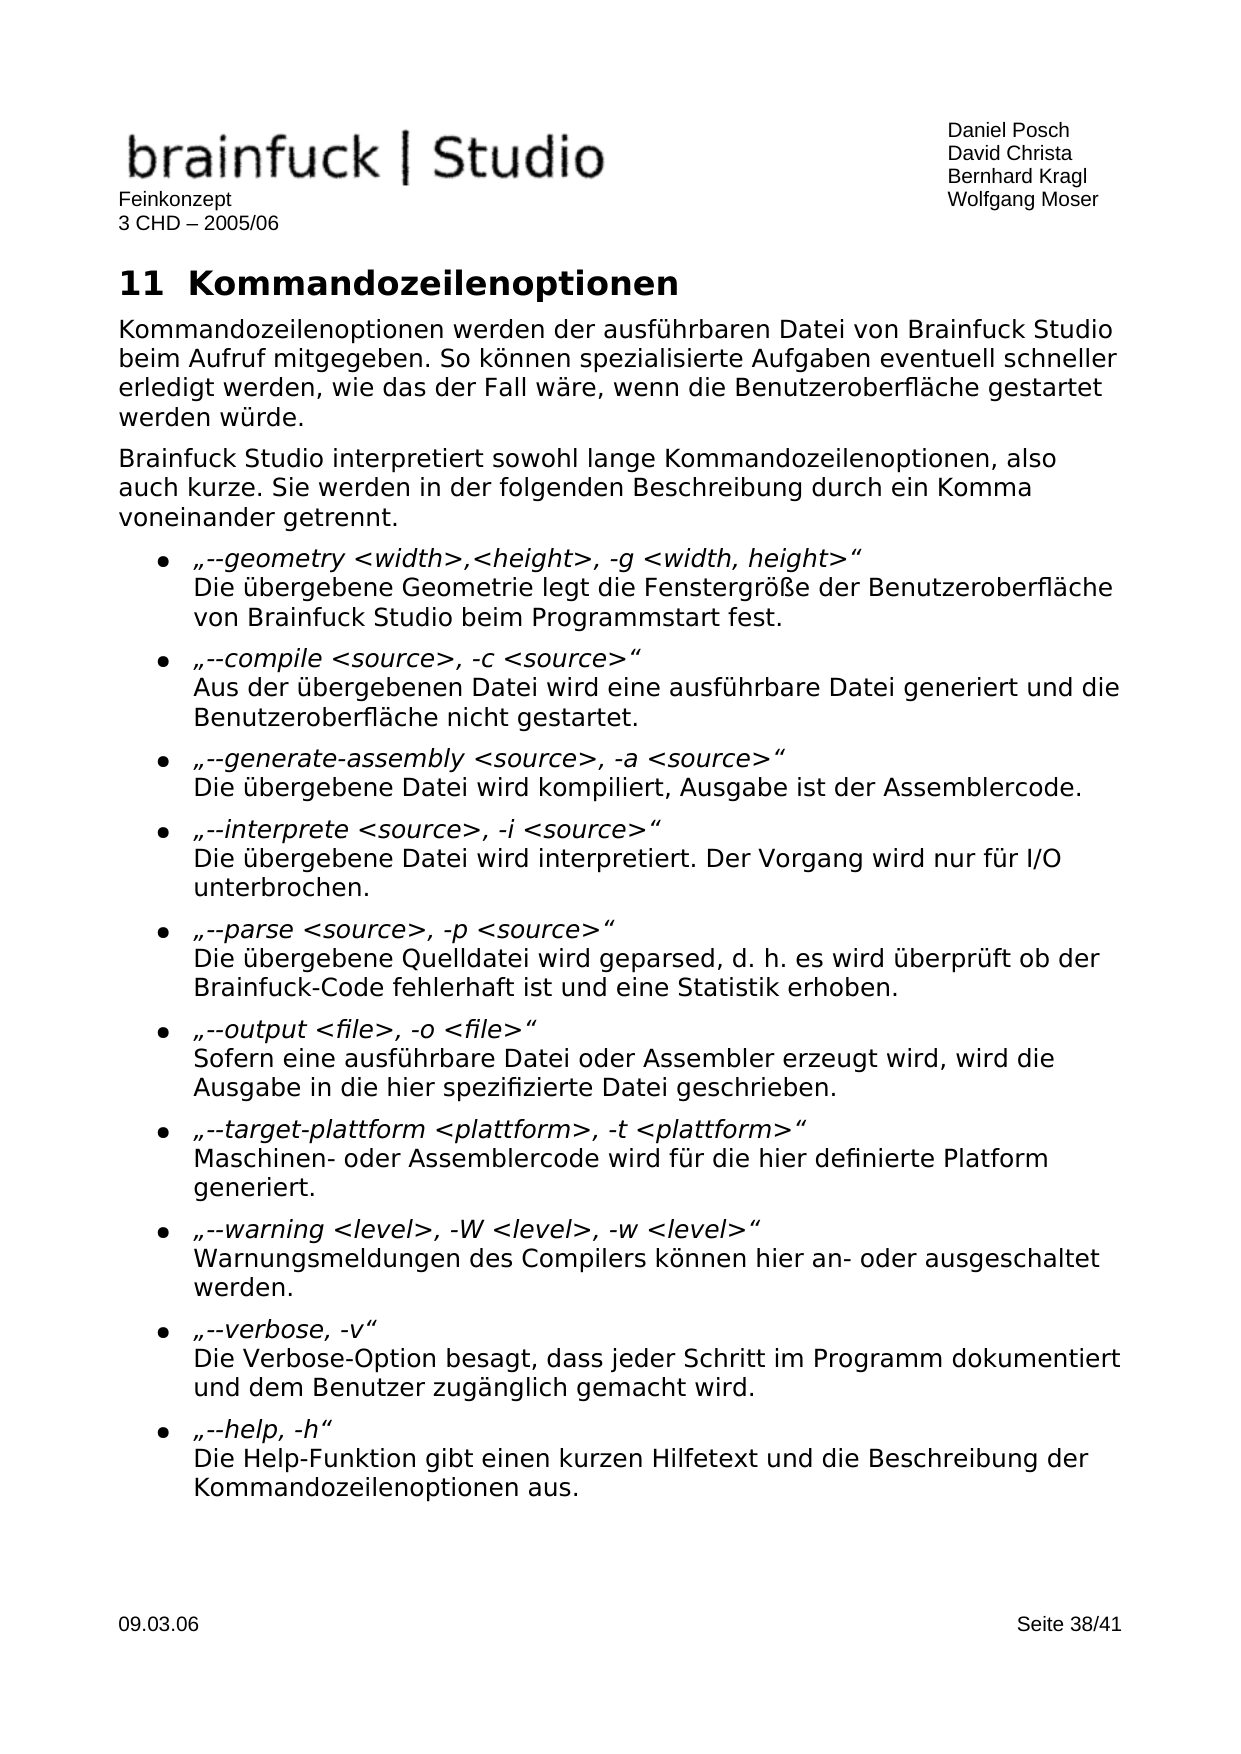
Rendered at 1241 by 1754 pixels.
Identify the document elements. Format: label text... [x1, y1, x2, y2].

list „--compile <source>, -c <source>“ Aus der übergebenen Datei wird eine ausführbare Datei generiert und die Benutzeroberfläche nicht gestartet. [156, 644, 1122, 732]
list „--parse <source>, -p <source>“ Die übergebene Quelldatei wird geparsed, d. h. es wird überprüft ob der Brainfuck-Code fehlerhaft ist und eine Statistik erhoben. [156, 915, 1122, 1003]
list „--help, -h“ Die Help-Funktion gibt einen kurzen Hilfetext und die Beschreibung der Kommandozeilenoptionen aus. [156, 1415, 1122, 1503]
text Brainfuck Studio interpretiert sowohl lange Kommandozeilenoptionen, also auch kurze. Sie werden in der folgenden Beschreibung durch ein Komma voneinander getrennt. [118, 444, 1122, 532]
picture [118, 118, 609, 187]
text Kommandozeilenoptionen werden der ausführbaren Datei von Brainfuck Studio beim Aufruf mitgegeben. So können spezialisierte Aufgaben eventuell schneller erledigt werden, wie das der Fall wäre, wenn die Benutzeroberfläche gestartet werden würde. [118, 315, 1122, 432]
subtitle Kommandozeilenoptionen [118, 264, 1122, 303]
list „--interprete <source>, -i <source>“ Die übergebene Datei wird interpretiert. Der Vorgang wird nur für I/O unterbrochen. [156, 815, 1122, 903]
list „--target-plattform <plattform>, -t <plattform>“ Maschinen- oder Assemblercode wird für die hier definierte Platform generiert. [156, 1115, 1122, 1203]
list „--generate-assembly <source>, -a <source>“ Die übergebene Datei wird kompiliert, Ausgabe ist der Assemblercode. [156, 744, 1122, 803]
list „--output <file>, -o <file>“ Sofern eine ausführbare Datei oder Assembler erzeugt wird, wird die Ausgabe in die hier spezifizierte Datei geschrieben. [156, 1015, 1122, 1103]
list „--verbose, -v“ Die Verbose-Option besagt, dass jeder Schritt im Programm dokumentiert und dem Benutzer zugänglich gemacht wird. [156, 1315, 1122, 1403]
list „--warning <level>, -W <level>, -w <level>“ Warnungsmeldungen des Compilers können hier an- oder ausgeschaltet werden. [156, 1215, 1122, 1303]
list „--geometry <width>,<height>, -g <width, height>“ Die übergebene Geometrie legt die Fenstergröße der Benutzeroberfläche von Brainfuck Studio beim Programmstart fest. [156, 544, 1122, 632]
